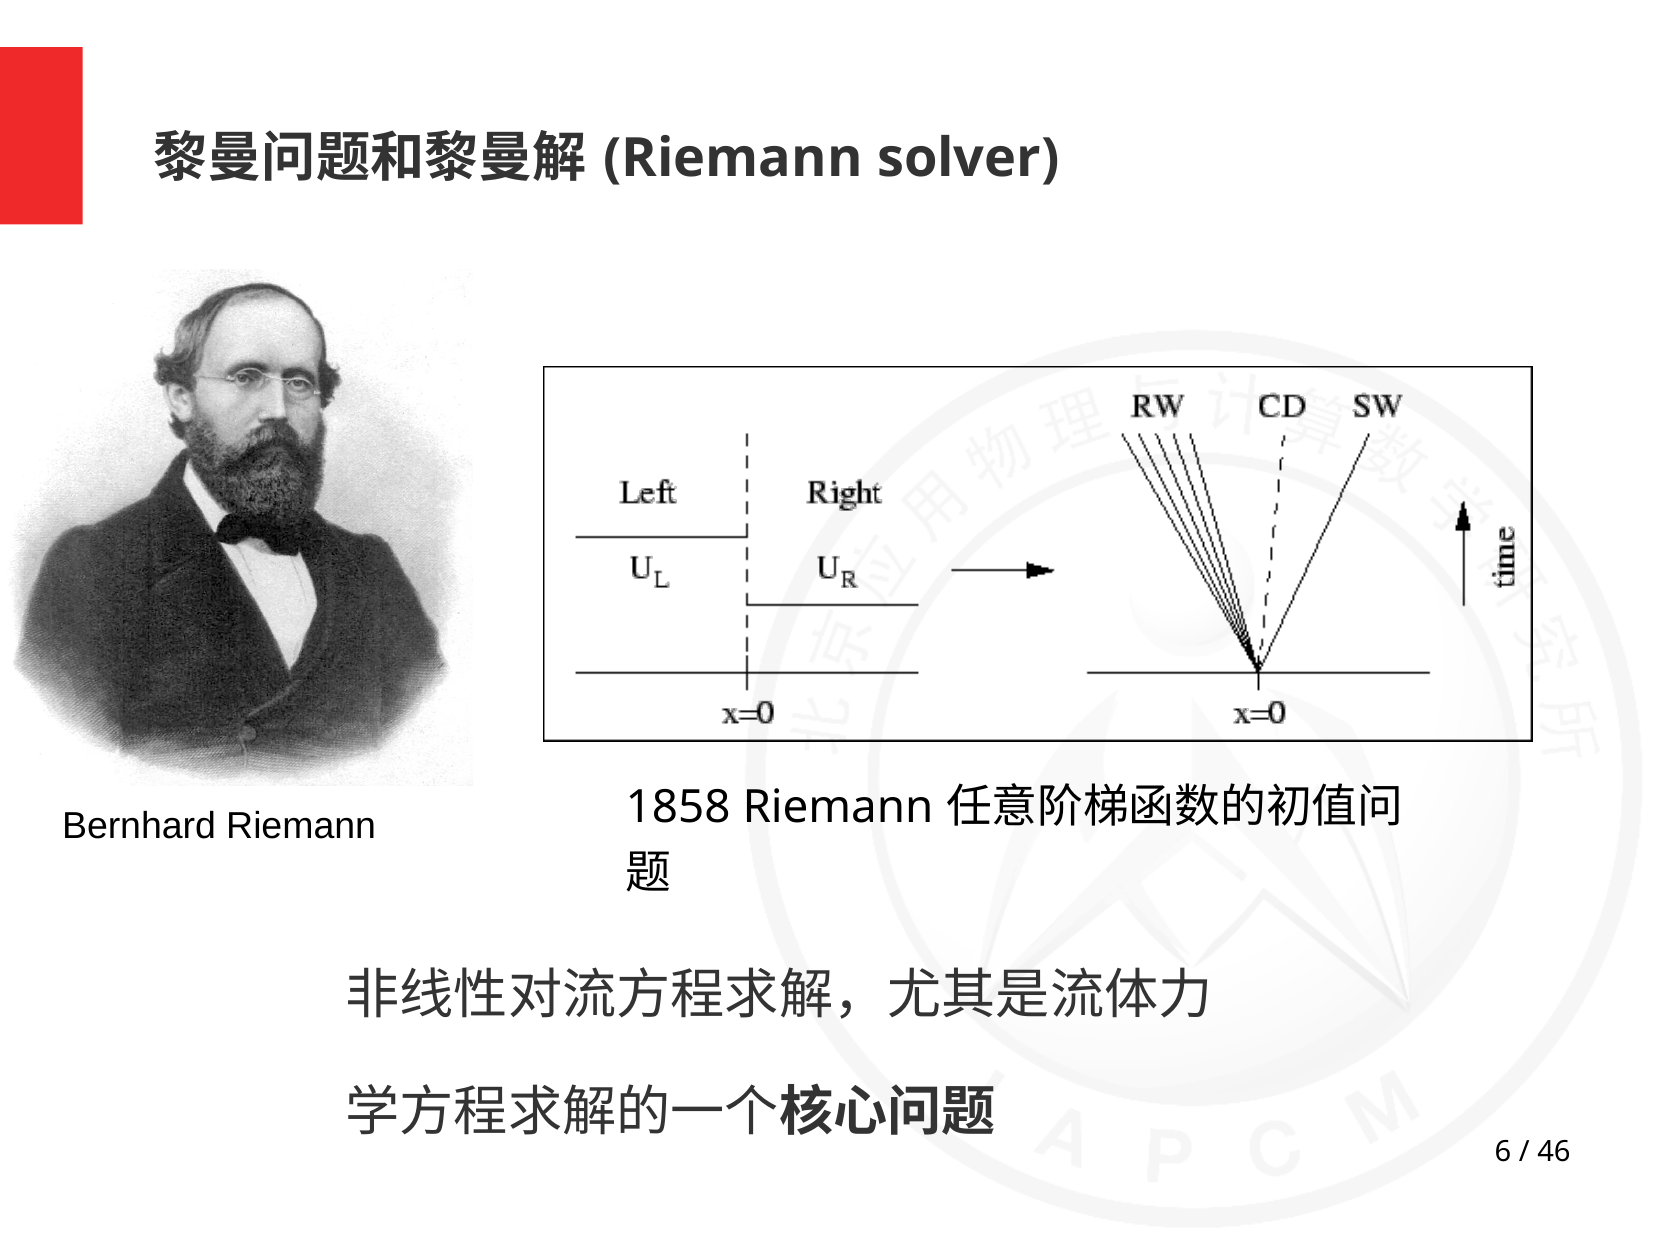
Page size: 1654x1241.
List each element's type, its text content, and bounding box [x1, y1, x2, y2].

picture [543, 321, 1654, 1241]
picture [0, 269, 473, 786]
text_box Bernhard Riemann [47, 797, 438, 904]
text_box 非线性对流方程求解，尤其是流体力学方程求解的一个核心问题 [330, 903, 1264, 1068]
text_box 1858 Riemann任意阶梯函数的初值问题 [610, 761, 1453, 879]
title 黎曼问题和黎曼解(Riemann solver) [118, 49, 1571, 257]
